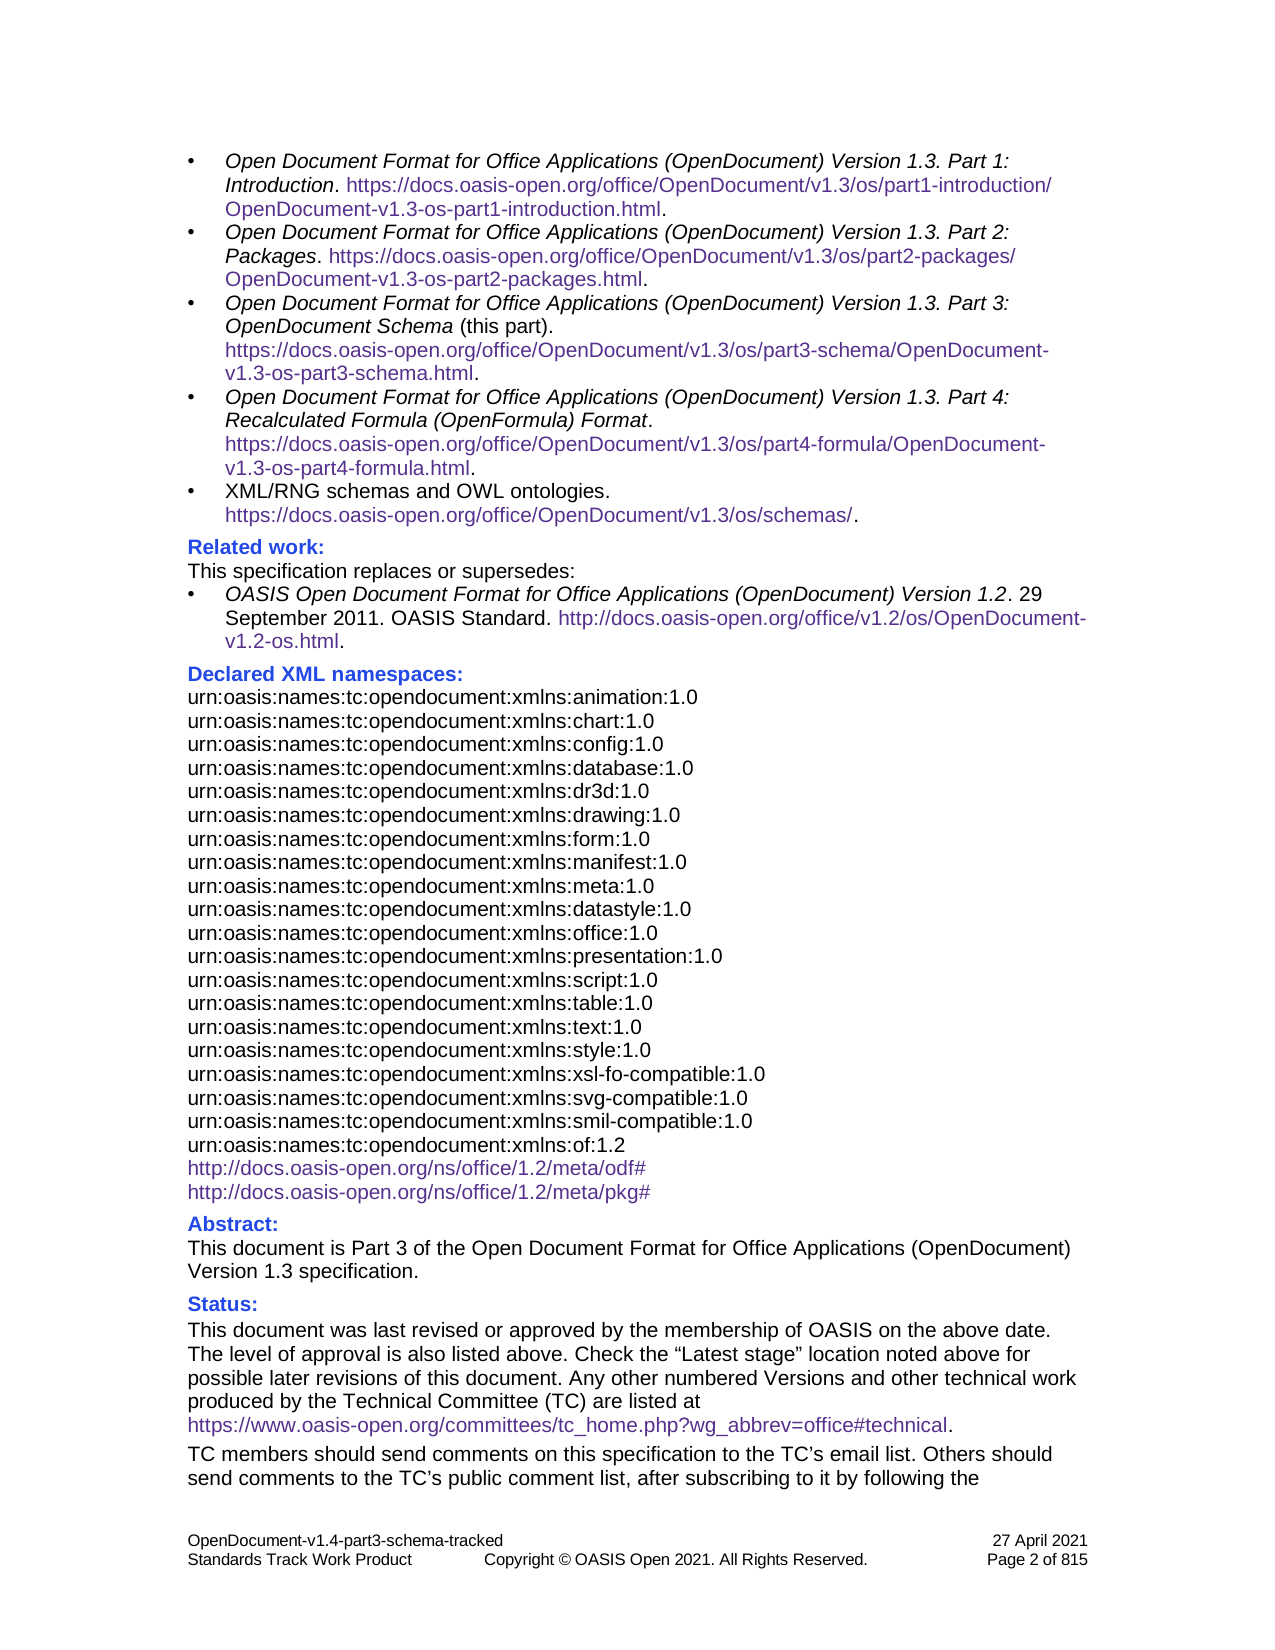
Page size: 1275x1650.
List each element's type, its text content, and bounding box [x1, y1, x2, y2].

title Status: [187, 1292, 1088, 1316]
list Open Document Format for Office Applications (OpenDocument) Version 1.3. Part 4: Recalculated Formula (OpenFormula) Format. https://docs.oasis-open.org/office/OpenDocument/v1.3/os/part4-formula/OpenDocument-v1.3-os-part4-formula.html. [187, 385, 1088, 479]
title urn:oasis:names:tc:opendocument:xmlns:animation:1.0 urn:oasis:names:tc:opendocument:xmlns:chart:1.0 urn:oasis:names:tc:opendocument:xmlns:config:1.0 urn:oasis:names:tc:opendocument:xmlns:database:1.0 urn:oasis:names:tc:opendocument:xmlns:dr3d:1.0 urn:oasis:names:tc:opendocument:xmlns:drawing:1.0 urn:oasis:names:tc:opendocument:xmlns:form:1.0 urn:oasis:names:tc:opendocument:xmlns:manifest:1.0 urn:oasis:names:tc:opendocument:xmlns:meta:1.0 urn:oasis:names:tc:opendocument:xmlns:datastyle:1.0 urn:oasis:names:tc:opendocument:xmlns:office:1.0 urn:oasis:names:tc:opendocument:xmlns:presentation:1.0 urn:oasis:names:tc:opendocument:xmlns:script:1.0 urn:oasis:names:tc:opendocument:xmlns:table:1.0 urn:oasis:names:tc:opendocument:xmlns:text:1.0 urn:oasis:names:tc:opendocument:xmlns:style:1.0 urn:oasis:names:tc:opendocument:xmlns:xsl-fo-compatible:1.0 urn:oasis:names:tc:opendocument:xmlns:svg-compatible:1.0 urn:oasis:names:tc:opendocument:xmlns:smil-compatible:1.0 urn:oasis:names:tc:opendocument:xmlns:of:1.2 http://docs.oasis-open.org/ns/office/1.2/meta/odf# [187, 686, 1088, 1180]
title http://docs.oasis-open.org/ns/office/1.2/meta/pkg# [187, 1180, 1088, 1204]
title This specification replaces or supersedes: [187, 559, 1088, 583]
title Related work: [187, 536, 1088, 559]
list OASIS Open Document Format for Office Applications (OpenDocument) Version 1.2. 29 September 2011. OASIS Standard. http://docs.oasis-open.org/office/v1.2/os/OpenDocument-v1.2-os.html. [187, 583, 1088, 653]
list Open Document Format for Office Applications (OpenDocument) Version 1.3. Part 3: OpenDocument Schema (this part). https://docs.oasis-open.org/office/OpenDocument/v1.3/os/part3-schema/OpenDocument-v1.3-os-part3-schema.html. [187, 291, 1088, 385]
list Open Document Format for Office Applications (OpenDocument) Version 1.3. Part 1: Introduction. https://docs.oasis-open.org/office/OpenDocument/v1.3/os/part1-introduction/OpenDocument-v1.3-os-part1-introduction.html. [187, 150, 1088, 221]
title Abstract: [187, 1213, 1088, 1236]
list Open Document Format for Office Applications (OpenDocument) Version 1.3. Part 2: Packages. https://docs.oasis-open.org/office/OpenDocument/v1.3/os/part2-packages/OpenDocument-v1.3-os-part2-packages.html. [187, 221, 1088, 291]
list XML/RNG schemas and OWL ontologies. https://docs.oasis-open.org/office/OpenDocument/v1.3/os/schemas/. [187, 479, 1088, 527]
title Declared XML namespaces: [187, 662, 1088, 686]
text TC members should send comments on this specification to the TC’s email list. Others should send comments to the TC’s public comment list, after subscribing to it by following the [187, 1443, 1088, 1490]
text This document was last revised or approved by the membership of OASIS on the above date. The level of approval is also listed above. Check the “Latest stage” location noted above for possible later revisions of this document. Any other numbered Versions and other technical work produced by the Technical Committee (TC) are listed at https://www.oasis-open.org/committees/tc_home.php?wg_abbrev=office#technical. [187, 1319, 1088, 1437]
text This document is Part 3 of the Open Document Format for Office Applications (OpenDocument) Version 1.3 specification. [187, 1236, 1088, 1283]
